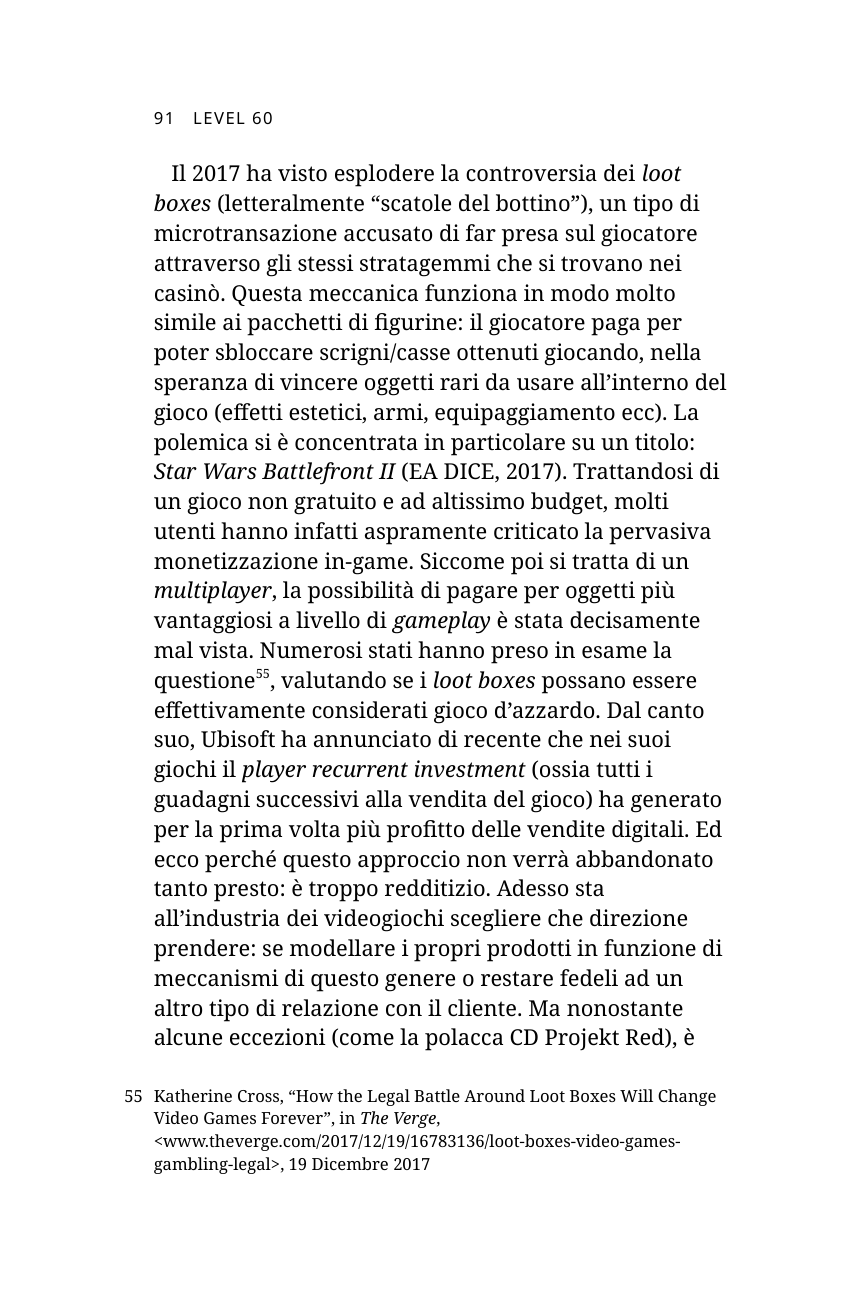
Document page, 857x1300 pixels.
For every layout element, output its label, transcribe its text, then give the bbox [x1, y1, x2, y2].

text Il 2017 ha visto esplodere la controversia dei loot boxes (letteralmente “scatole del bottino”), un tipo di microtransazione accusato di far presa sul giocatore attraverso gli stessi stratagemmi che si trovano nei casinò. Questa meccanica funziona in modo molto simile ai pacchetti di figurine: il giocatore paga per poter sbloccare scrigni/casse ottenuti giocando, nella speranza di vincere oggetti rari da usare all’interno del gioco (effetti estetici, armi, equipaggiamento ecc). La polemica si è concentrata in particolare su un titolo: Star Wars Battlefront II (EA DICE, 2017). Trattandosi di un gioco non gratuito e ad altissimo budget, molti utenti hanno infatti aspramente criticato la pervasiva monetizzazione in-game. Siccome poi si tratta di un multiplayer, la possibilità di pagare per oggetti più vantaggiosi a livello di gameplay è stata decisamente mal vista. Numerosi stati hanno preso in esame la questione, valutando se i loot boxes possano essere effettivamente considerati gioco d’azzardo. Dal canto suo, Ubisoft ha annunciato di recente che nei suoi giochi il player recurrent investment (ossia tutti i guadagni successivi alla vendita del gioco) ha generato per la prima volta più profitto delle vendite digitali. Ed ecco perché questo approccio non verrà abbandonato tanto presto: è troppo redditizio. Adesso sta all’industria dei videogiochi scegliere che direzione prendere: se modellare i propri prodotti in funzione di meccanismi di questo genere o restare fedeli ad un altro tipo di relazione con il cliente. Ma nonostante alcune eccezioni (come la polacca CD Projekt Red), è [153, 158, 732, 1052]
text Katherine Cross, “How the Legal Battle Around Loot Boxes Will Change Video Games Forever”, in The Verge, <www.theverge.com/2017/12/19/16783136/loot-boxes-video-games-gambling-legal>, 19 Dicembre 2017 [124, 1084, 732, 1175]
